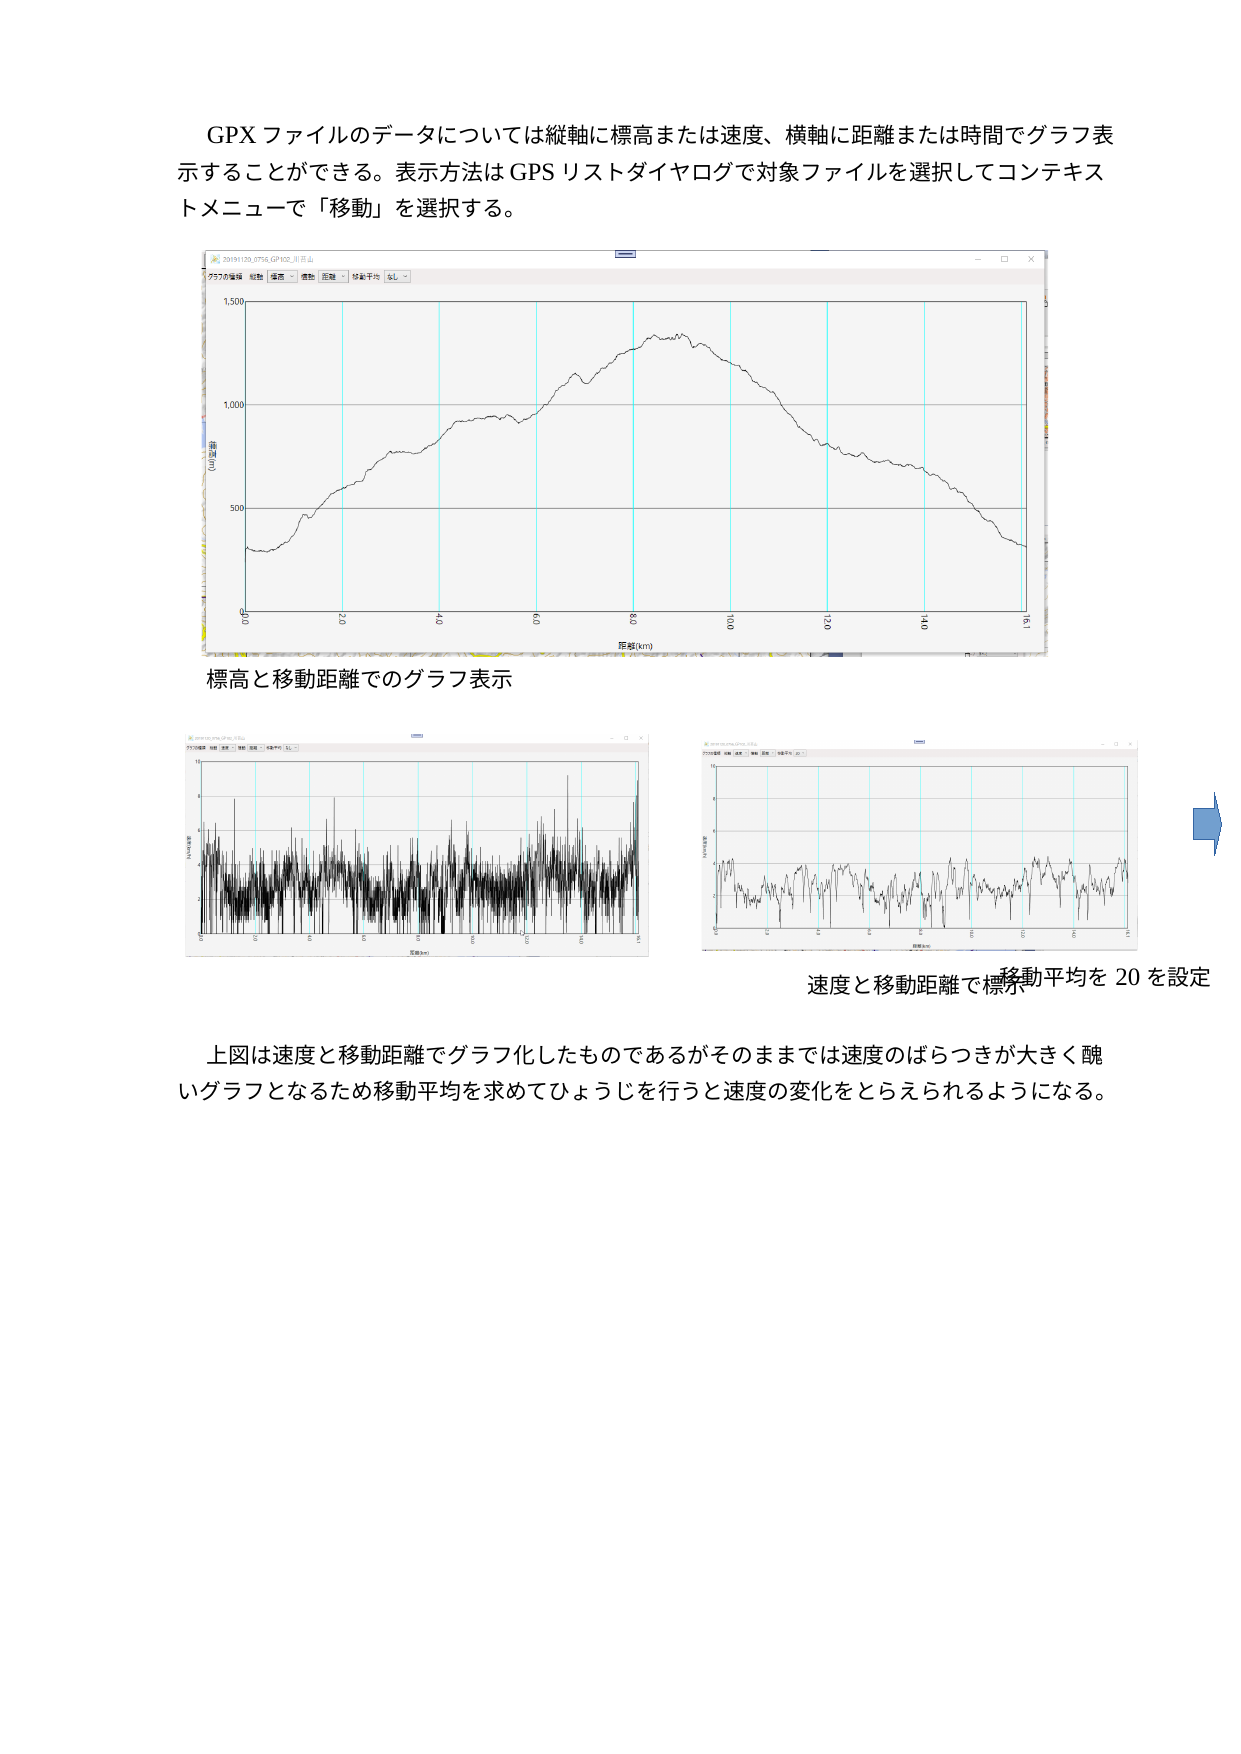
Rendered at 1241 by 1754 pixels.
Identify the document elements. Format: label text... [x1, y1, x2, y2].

text GPXファイルのデータについては縦軸に標高または速度、横軸に距離または時間でグラフ表示することができる。表示方法はGPSリストダイヤログで対象ファイルを選択してコンテキストメニューで「移動」を選択する。 [177, 118, 1122, 222]
picture [201, 250, 1049, 657]
picture [701, 740, 1138, 951]
text 上図は速度と移動距離でグラフ化したものであるがそのままでは速度のばらつきが大きく醜いグラフとなるため移動平均を求めてひょうじを行うと速度の変化をとらえられるようになる。 [177, 1038, 1122, 1106]
picture [185, 734, 649, 957]
text 標高と移動距離でのグラフ表示 [207, 242, 1122, 693]
